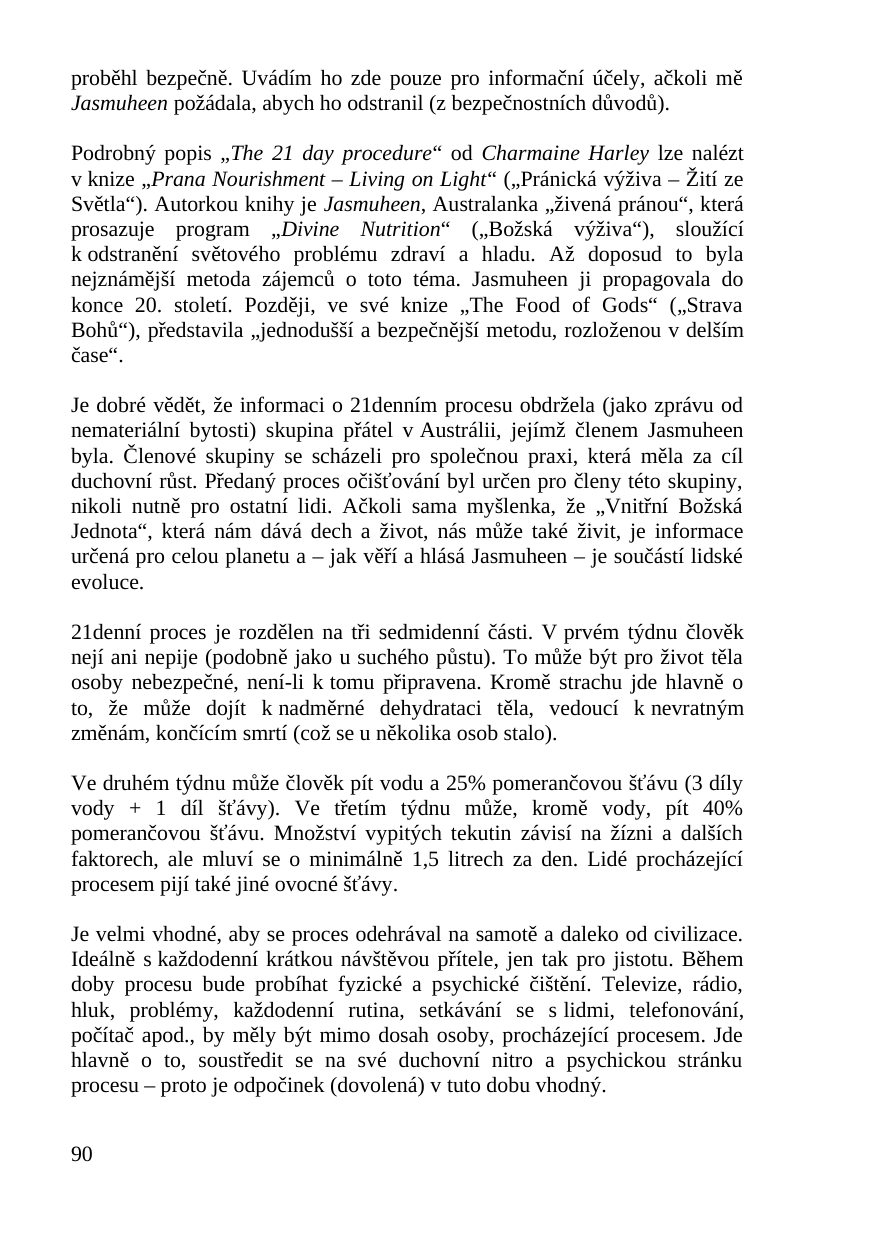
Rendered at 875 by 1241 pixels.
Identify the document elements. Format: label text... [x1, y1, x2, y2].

text 21denní proces je rozdělen na tři sedmidenní části. V prvém týdnu člověk nejí ani nepije (podobně jako u suchého půstu). To může být pro život těla osoby nebezpečné, není-li k tomu připravena. Kromě strachu jde hlavně o to, že může dojít k nadměrné dehydrataci těla, vedoucí k nevratným změnám, končícím smrtí (což se u několika osob stalo). [71, 619, 744, 745]
text proběhl bezpečně. Uvádím ho zde pouze pro informační účely, ačkoli mě Jasmuheen požádala, abych ho odstranil (z bezpečnostních důvodů). [71, 65, 744, 115]
text Ve druhém týdnu může člověk pít vodu a 25% pomerančovou šťávu (3 díly vody + 1 díl šťávy). Ve třetím týdnu může, kromě vody, pít 40% pomerančovou šťávu. Množství vypitých tekutin závisí na žízni a dalších faktorech, ale mluví se o minimálně 1,5 litrech za den. Lidé procházející procesem pijí také jiné ovocné šťávy. [71, 770, 744, 896]
text Je dobré vědět, že informaci o 21denním procesu obdržela (jako zprávu od nemateriální bytosti) skupina přátel v Austrálii, jejímž členem Jasmuheen byla. Členové skupiny se scházeli pro společnou praxi, která měla za cíl duchovní růst. Předaný proces očišťování byl určen pro členy této skupiny, nikoli nutně pro ostatní lidi. Ačkoli sama myšlenka, že „Vnitřní Božská Jednota“, která nám dává dech a život, nás může také živit, je informace určená pro celou planetu a – jak věří a hlásá Jasmuheen – je součástí lidské evoluce. [71, 392, 744, 594]
text Podrobný popis „The 21 day procedure“ od Charmaine Harley lze nalézt v knize „Prana Nourishment – Living on Light“ („Pránická výživa – Žití ze Světla“). Autorkou knihy je Jasmuheen, Australanka „živená pránou“, která prosazuje program „Divine Nutrition“ („Božská výživa“), sloužící k odstranění světového problému zdraví a hladu. Až doposud to byla nejznámější metoda zájemců o toto téma. Jasmuheen ji propagovala do konce 20. století. Později, ve své knize „The Food of Gods“ („Strava Bohů“), představila „jednodušší a bezpečnější metodu, rozloženou v delším čase“. [71, 140, 744, 367]
text Je velmi vhodné, aby se proces odehrával na samotě a daleko od civilizace. Ideálně s každodenní krátkou návštěvou přítele, jen tak pro jistotu. Během doby procesu bude probíhat fyzické a psychické čištění. Televize, rádio, hluk, problémy, každodenní rutina, setkávání se s lidmi, telefonování, počítač apod., by měly být mimo dosah osoby, procházející procesem. Jde hlavně o to, soustředit se na své duchovní nitro a psychickou stránku procesu – proto je odpočinek (dovolená) v tuto dobu vhodný. [71, 921, 744, 1097]
